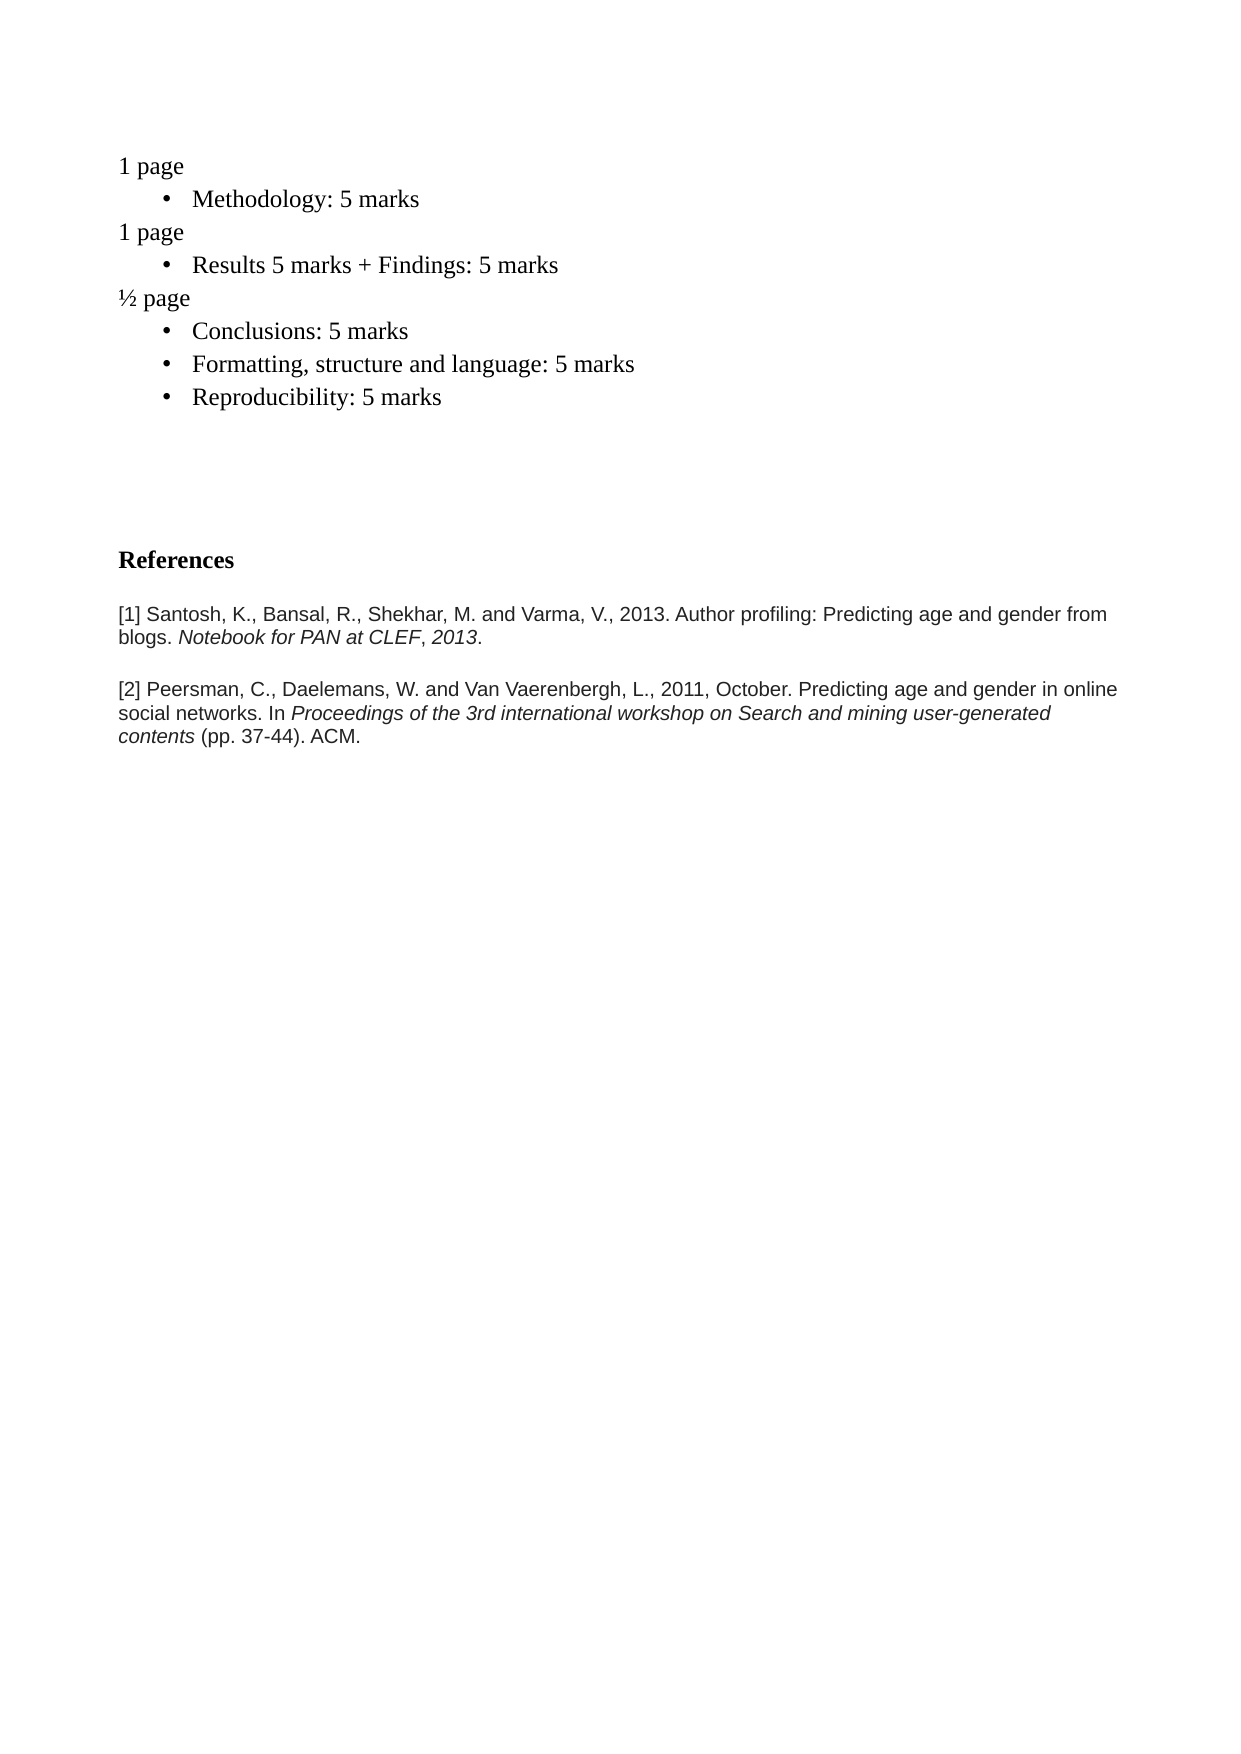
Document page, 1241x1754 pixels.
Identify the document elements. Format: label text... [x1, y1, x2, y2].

list Formatting, structure and language: 5 marks [162, 349, 1122, 378]
list Methodology: 5 marks [162, 184, 1122, 213]
text ½ page [118, 283, 1122, 312]
text 1 page [118, 151, 1122, 180]
list Reproducibility: 5 marks [162, 382, 1122, 411]
text [2] Peersman, C., Daelemans, W. and Van Vaerenbergh, L., 2011, October. Predicting age and gender in online social networks. In Proceedings of the 3rd international workshop on Search and mining user-generated contents (pp. 37-44). ACM. [118, 678, 1122, 748]
list Conclusions: 5 marks [162, 316, 1122, 345]
text 1 page [118, 217, 1122, 246]
list Results 5 marks + Findings: 5 marks [162, 250, 1122, 279]
text References [118, 545, 1122, 574]
text [1] Santosh, K., Bansal, R., Shekhar, M. and Varma, V., 2013. Author profiling: Predicting age and gender from blogs. Notebook for PAN at CLEF, 2013. [118, 602, 1122, 649]
